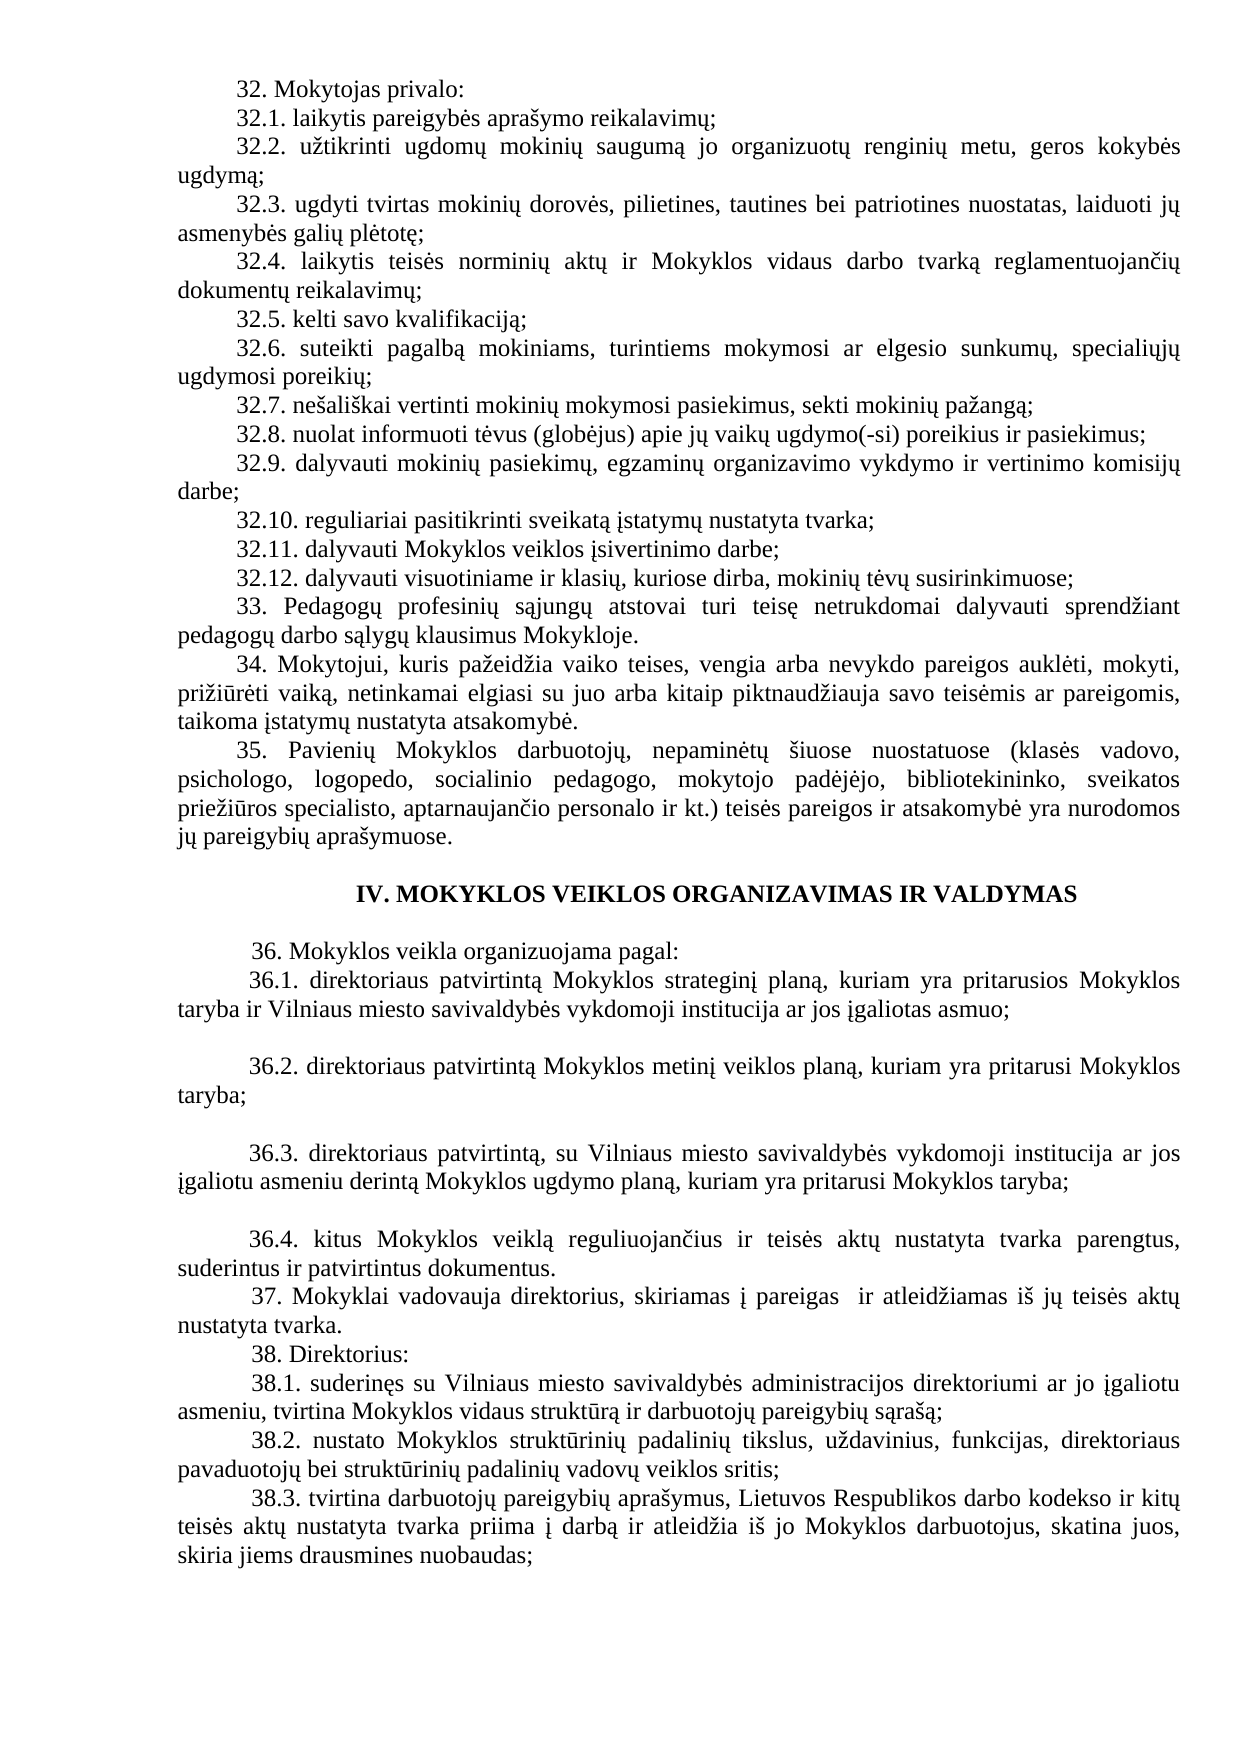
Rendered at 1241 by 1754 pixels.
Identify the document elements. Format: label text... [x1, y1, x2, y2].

text 32.7. nešališkai vertinti mokinių mokymosi pasiekimus, sekti mokinių pažangą; [177, 390, 1181, 419]
text 32.3. ugdyti tvirtas mokinių dorovės, pilietines, tautines bei patriotines nuostatas, laiduoti jų asmenybės galių plėtotę; [177, 189, 1181, 246]
text 35. Pavienių Mokyklos darbuotojų, nepaminėtų šiuose nuostatuose (klasės vadovo, psichologo, logopedo, socialinio pedagogo, mokytojo padėjėjo, bibliotekininko, sveikatos priežiūros specialisto, aptarnaujančio personalo ir kt.) teisės pareigos ir atsakomybė yra nurodomos jų pareigybių aprašymuose. [177, 735, 1181, 850]
text 32.10. reguliariai pasitikrinti sveikatą įstatymų nustatyta tvarka; [177, 505, 1181, 534]
text 32.9. dalyvauti mokinių pasiekimų, egzaminų organizavimo vykdymo ir vertinimo komisijų darbe; [177, 448, 1181, 505]
text 32.4. laikytis teisės norminių aktų ir Mokyklos vidaus darbo tvarką reglamentuojančių dokumentų reikalavimų; [177, 246, 1181, 304]
text 34. Mokytojui, kuris pažeidžia vaiko teises, vengia arba nevykdo pareigos auklėti, mokyti, prižiūrėti vaiką, netinkamai elgiasi su juo arba kitaip piktnaudžiauja savo teisėmis ar pareigomis, taikoma įstatymų nustatyta atsakomybė. [177, 649, 1181, 735]
text 32.6. suteikti pagalbą mokiniams, turintiems mokymosi ar elgesio sunkumų, specialiųjų ugdymosi poreikių; [177, 333, 1181, 390]
text 32.2. užtikrinti ugdomų mokinių saugumą jo organizuotų renginių metu, geros kokybės ugdymą; [177, 131, 1181, 189]
text 38.1. suderinęs su Vilniaus miesto savivaldybės administracijos direktoriumi ar jo įgaliotu asmeniu, tvirtina Mokyklos vidaus struktūrą ir darbuotojų pareigybių sąrašą; [177, 1368, 1181, 1425]
text 36.2. direktoriaus patvirtintą Mokyklos metinį veiklos planą, kuriam yra pritarusi Mokyklos taryba; [177, 1051, 1181, 1109]
text 32.11. dalyvauti Mokyklos veiklos įsivertinimo darbe; [177, 534, 1181, 563]
text 38. Direktorius: [177, 1339, 1181, 1368]
text 32.1. laikytis pareigybės aprašymo reikalavimų; [177, 103, 1181, 131]
text 33. Pedagogų profesinių sąjungų atstovai turi teisę netrukdomai dalyvauti sprendžiant pedagogų darbo sąlygų klausimus Mokykloje. [177, 591, 1181, 649]
text 36. Mokyklos veikla organizuojama pagal: [177, 936, 1181, 965]
text 32. Mokytojas privalo: [177, 74, 1181, 103]
text IV. MOKYKLOS VEIKLOS ORGANIZAVIMAS IR VALDYMAS [177, 879, 1181, 908]
text 36.3. direktoriaus patvirtintą, su Vilniaus miesto savivaldybės vykdomoji institucija ar jos įgaliotu asmeniu derintą Mokyklos ugdymo planą, kuriam yra pritarusi Mokyklos taryba; [177, 1138, 1181, 1195]
text 36.1. direktoriaus patvirtintą Mokyklos strateginį planą, kuriam yra pritarusios Mokyklos taryba ir Vilniaus miesto savivaldybės vykdomoji institucija ar jos įgaliotas asmuo; [177, 965, 1181, 1023]
text 36.4. kitus Mokyklos veiklą reguliuojančius ir teisės aktų nustatyta tvarka parengtus, suderintus ir patvirtintus dokumentus. [177, 1224, 1181, 1281]
text 32.5. kelti savo kvalifikaciją; [177, 304, 1181, 333]
text 32.12. dalyvauti visuotiniame ir klasių, kuriose dirba, mokinių tėvų susirinkimuose; [177, 563, 1181, 591]
text 38.2. nustato Mokyklos struktūrinių padalinių tikslus, uždavinius, funkcijas, direktoriaus pavaduotojų bei struktūrinių padalinių vadovų veiklos sritis; [177, 1425, 1181, 1483]
text 37. Mokyklai vadovauja direktorius, skiriamas į pareigas ir atleidžiamas iš jų teisės aktų nustatyta tvarka. [177, 1281, 1181, 1339]
text 38.3. tvirtina darbuotojų pareigybių aprašymus, Lietuvos Respublikos darbo kodekso ir kitų teisės aktų nustatyta tvarka priima į darbą ir atleidžia iš jo Mokyklos darbuotojus, skatina juos, skiria jiems drausmines nuobaudas; [177, 1483, 1181, 1569]
text 32.8. nuolat informuoti tėvus (globėjus) apie jų vaikų ugdymo(-si) poreikius ir pasiekimus; [177, 419, 1181, 448]
